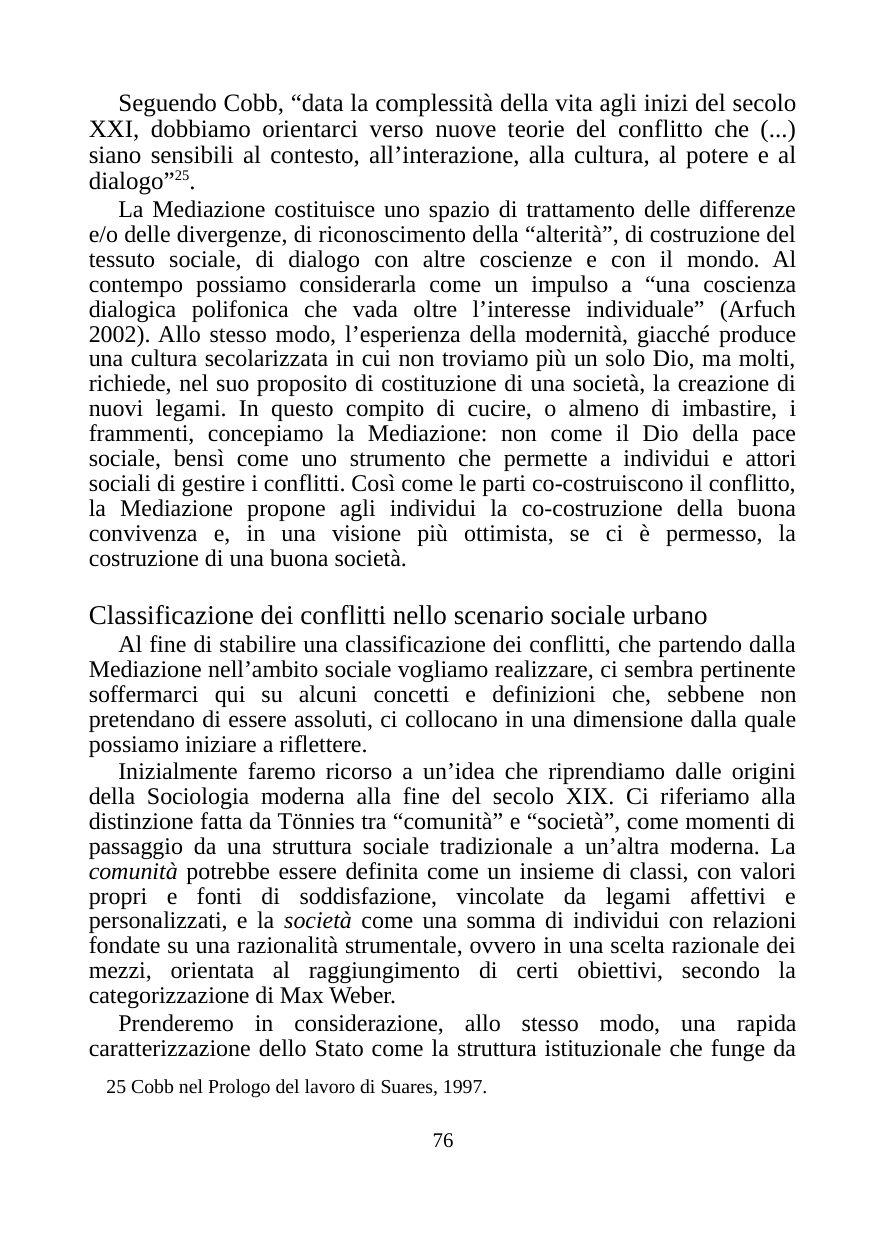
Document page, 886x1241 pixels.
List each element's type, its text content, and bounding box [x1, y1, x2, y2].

text Prenderemo in considerazione, allo stesso modo, una rapida caratterizzazione dello Stato come la struttura istituzionale che funge da [88, 1009, 797, 1061]
subtitle Classificazione dei conflitti nello scenario sociale urbano [88, 599, 797, 630]
text Al fine di stabilire una classificazione dei conflitti, che partendo dalla Mediazione nell’ambito sociale vogliamo realizzare, ci sembra pertinente soffermarci qui su alcuni concetti e definizioni che, sebbene non pretendano di essere assoluti, ci collocano in una dimensione dalla quale possiamo iniziare a riflettere. [88, 630, 797, 757]
text Cobb nel Prologo del lavoro di Suares, 1997. [88, 1075, 797, 1098]
text Inizialmente faremo ricorso a un’idea che riprendiamo dalle origini della Sociologia moderna alla fine del secolo XIX. Ci riferiamo alla distinzione fatta da Tönnies tra “comunità” e “società”, come momenti di passaggio da una struttura sociale tradizionale a un’altra moderna. La comunità potrebbe essere definita come un insieme di classi, con valori propri e fonti di soddisfazione, vincolate da legami affettivi e personalizzati, e la società come una somma di individui con relazioni fondate su una razionalità strumentale, ovvero in una scelta razionale dei mezzi, orientata al raggiungimento di certi obiettivi, secondo la categorizzazione di Max Weber. [88, 757, 797, 1009]
text La Mediazione costituisce uno spazio di trattamento delle differenze e/o delle divergenze, di riconoscimento della “alterità”, di costruzione del tessuto sociale, di dialogo con altre coscienze e con il mondo. Al contempo possiamo considerarla come un impulso a “una coscienza dialogica polifonica che vada oltre l’interesse individuale” (Arfuch 2002). Allo stesso modo, l’esperienza della modernità, giacché produce una cultura secolarizzata in cui non troviamo più un solo Dio, ma molti, richiede, nel suo proposito di costituzione di una società, la creazione di nuovi legami. In questo compito di cucire, o almeno di imbastire, i frammenti, concepiamo la Mediazione: non come il Dio della pace sociale, bensì come uno strumento che permette a individui e attori sociali di gestire i conflitti. Così come le parti co-costruiscono il conflitto, la Mediazione propone agli individui la co-costruzione della buona convivenza e, in una visione più ottimista, se ci è permesso, la costruzione di una buona società. [88, 195, 797, 571]
text Seguendo Cobb, “data la complessità della vita agli inizi del secolo XXI, dobbiamo orientarci verso nuove teorie del conflitto che (...) siano sensibili al contesto, all’interazione, alla cultura, al potere e al dialogo”. [88, 88, 797, 195]
